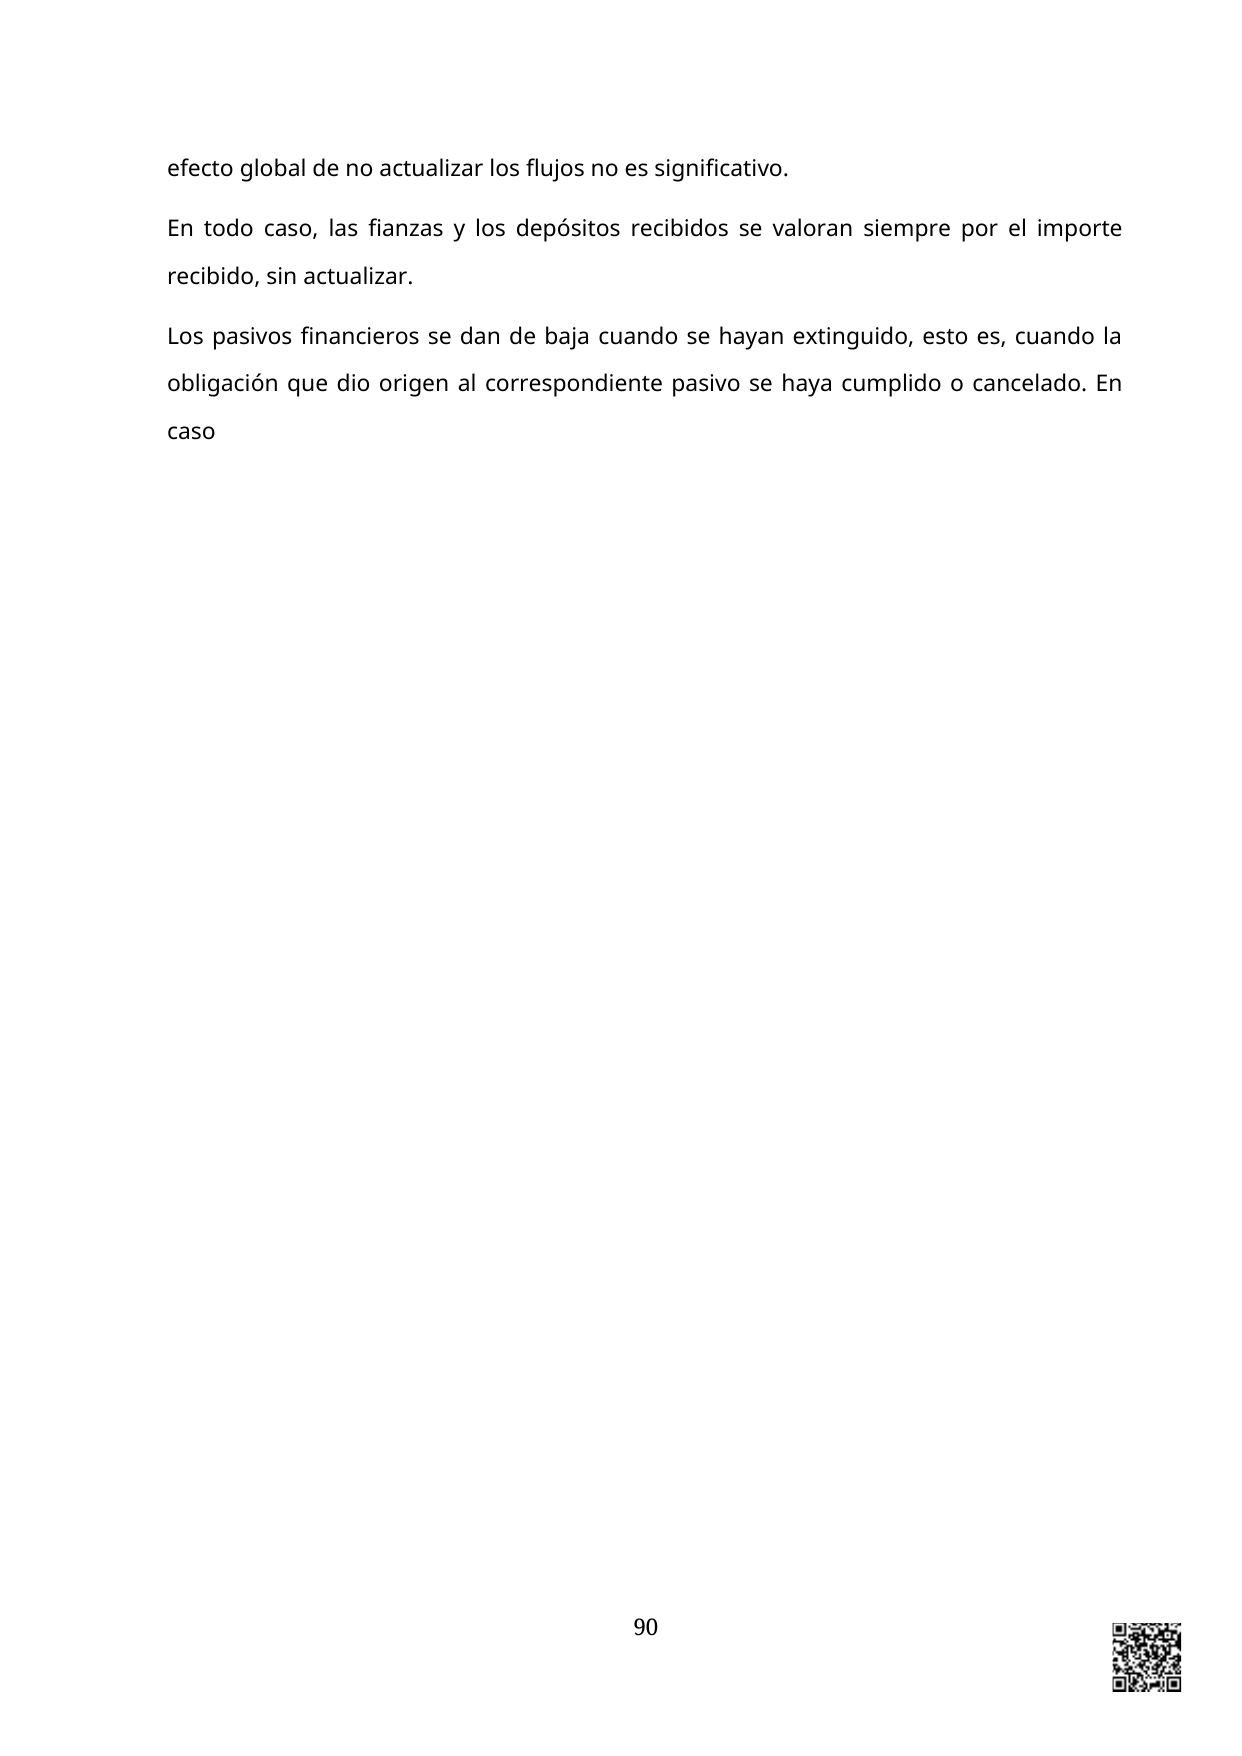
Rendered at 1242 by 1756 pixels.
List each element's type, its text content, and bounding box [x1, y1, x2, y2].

text Los pasivos financieros se dan de baja cuando se hayan extinguido, esto es, cuando la obligación que dio origen al correspondiente pasivo se haya cumplido o cancelado. En caso [167, 320, 1124, 446]
text En todo caso, las fianzas y los depósitos recibidos se valoran siempre por el importe recibido, sin actualizar. [167, 212, 1123, 291]
text efecto global de no actualizar los flujos no es significativo. [167, 152, 1124, 183]
